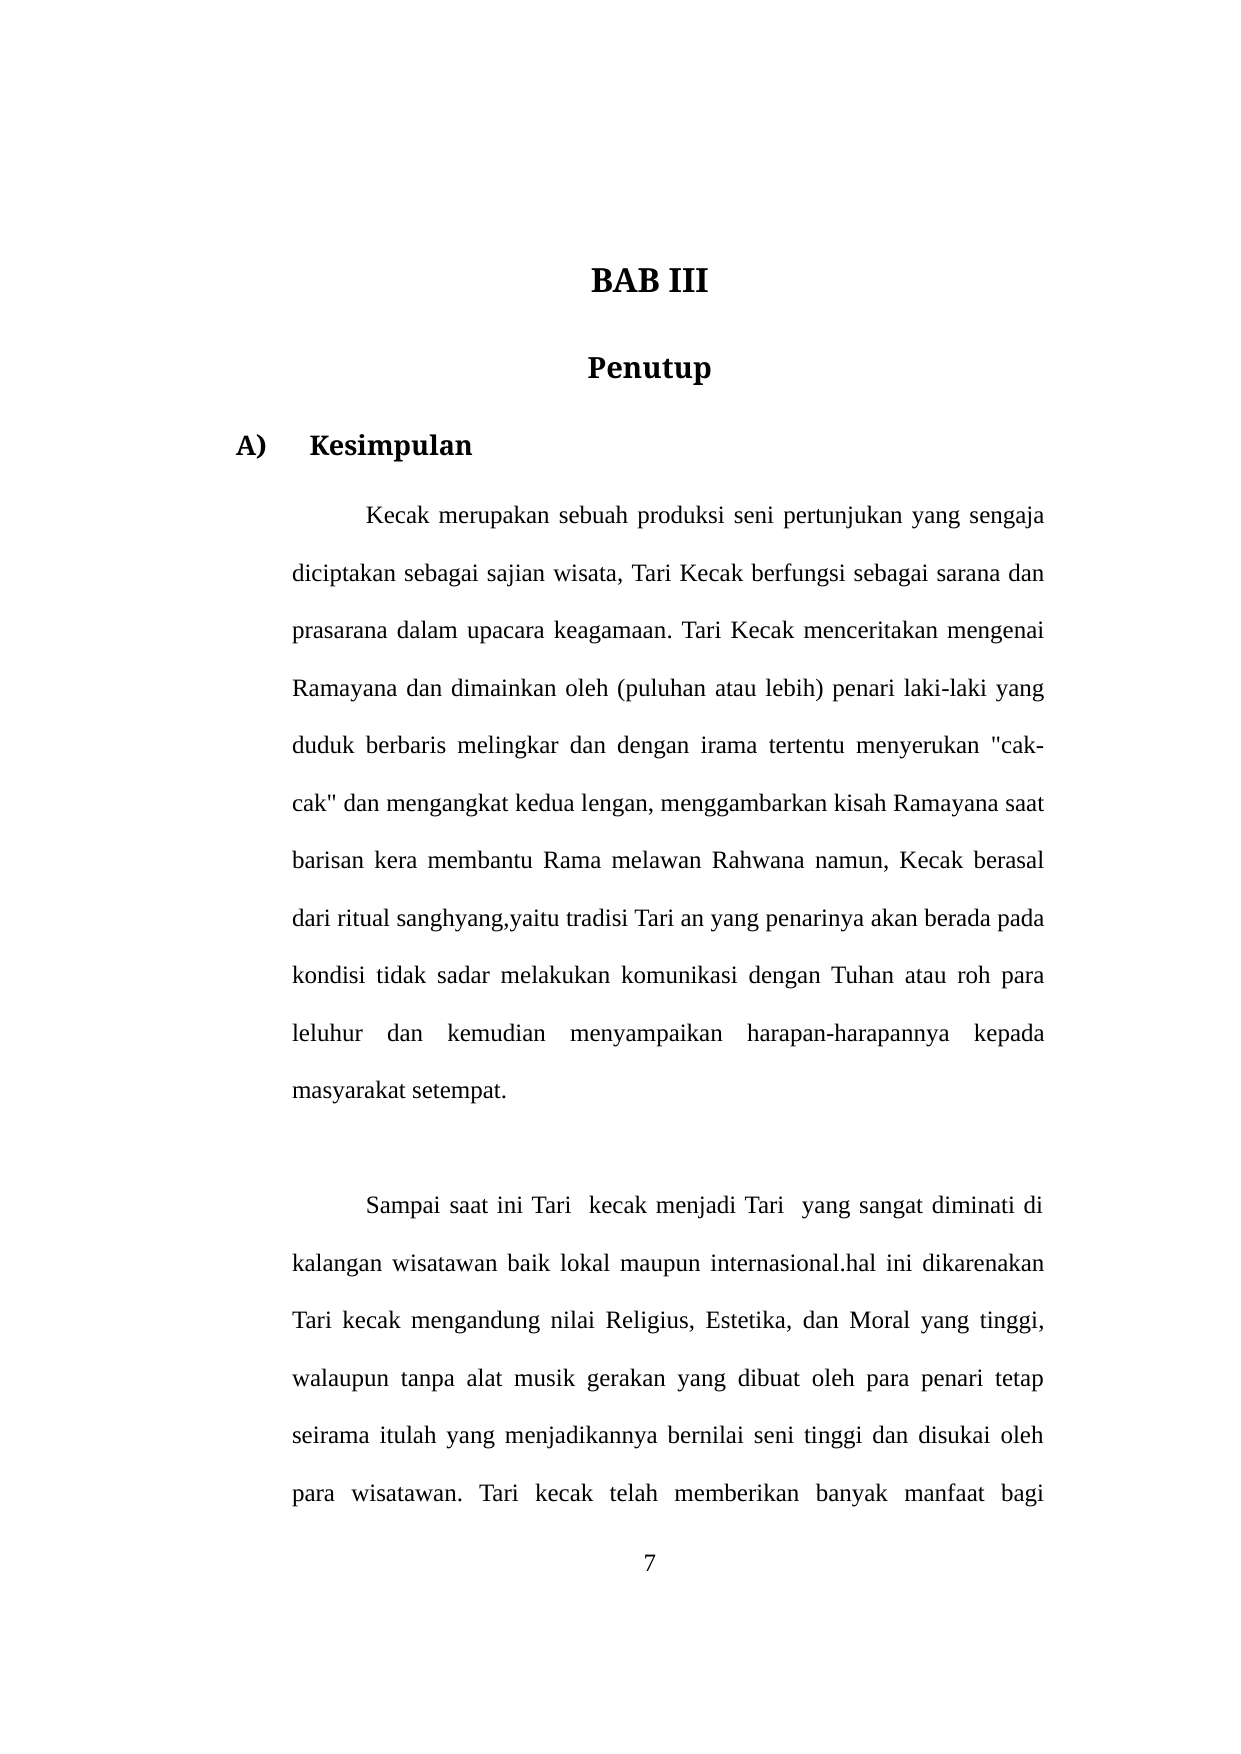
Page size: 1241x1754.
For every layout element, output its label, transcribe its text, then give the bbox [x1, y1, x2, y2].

text Sampai saat ini Tari kecak menjadi Tari yang sangat diminati di kalangan wisatawan baik lokal maupun internasional.hal ini dikarenakan Tari kecak mengandung nilai Religius, Estetika, dan Moral yang tinggi, walaupun tanpa alat musik gerakan yang dibuat oleh para penari tetap seirama itulah yang menjadikannya bernilai seni tinggi dan disukai oleh para wisatawan. Tari kecak telah memberikan banyak manfaat bagi [292, 1191, 1045, 1507]
subtitle Penutup [236, 347, 1063, 387]
subtitle Kesimpulan [236, 427, 1063, 464]
text Kecak merupakan sebuah produksi seni pertunjukan yang sengaja diciptakan sebagai sajian wisata, Tari Kecak berfungsi sebagai sarana dan prasarana dalam upacara keagamaan. Tari Kecak menceritakan mengenai Ramayana dan dimainkan oleh (puluhan atau lebih) penari laki-laki yang duduk berbaris melingkar dan dengan irama tertentu menyerukan "cak-cak" dan mengangkat kedua lengan, menggambarkan kisah Ramayana saat barisan kera membantu Rama melawan Rahwana namun, Kecak berasal dari ritual sanghyang,yaitu tradisi Tari an yang penarinya akan berada pada kondisi tidak sadar melakukan komunikasi dengan Tuhan atau roh para leluhur dan kemudian menyampaikan harapan-harapannya kepada masyarakat setempat. [292, 501, 1045, 1104]
subtitle BAB III [236, 257, 1063, 302]
